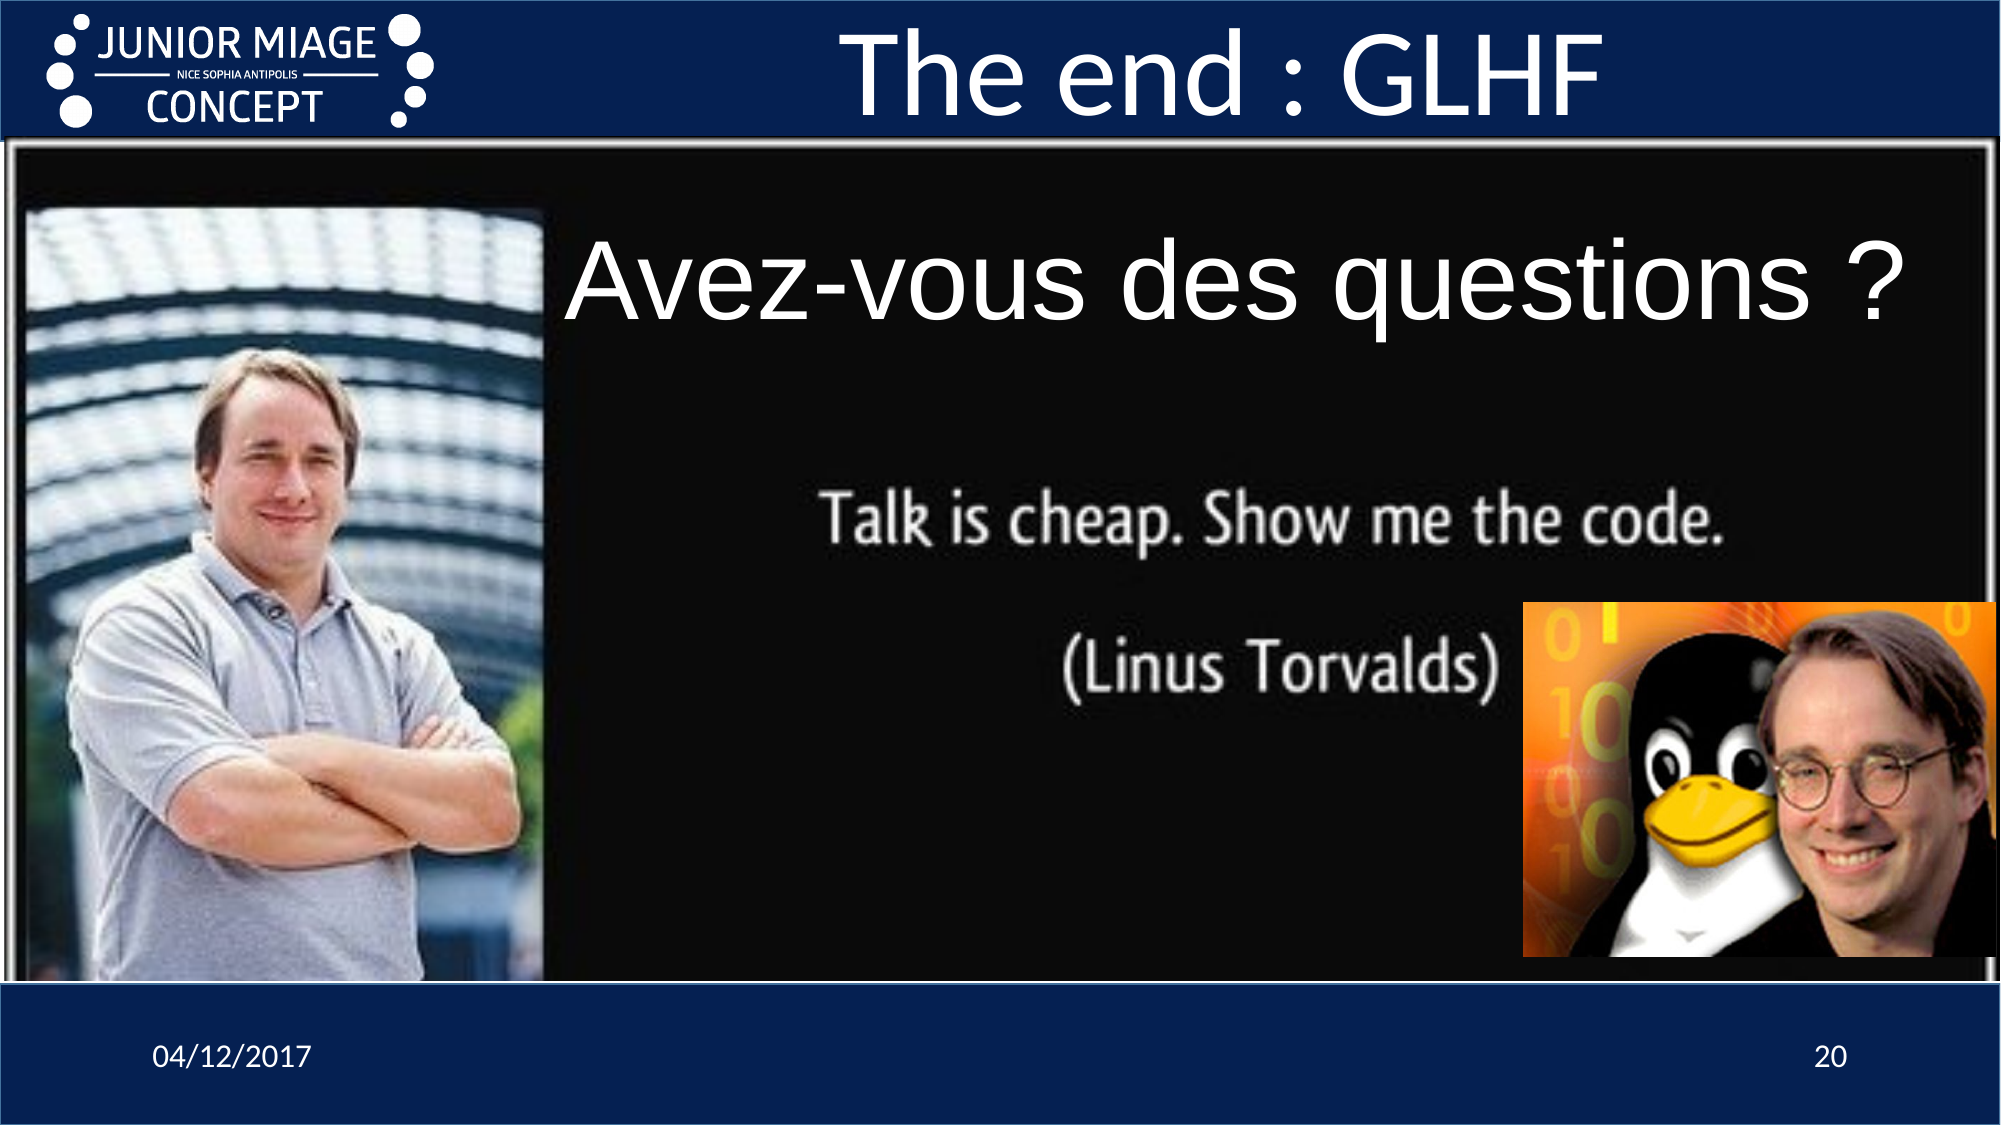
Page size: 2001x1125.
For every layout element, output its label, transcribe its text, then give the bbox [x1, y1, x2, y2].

text_box Avez-vous des questions ? [503, 272, 1969, 431]
picture [18, 10, 389, 131]
text_box The end : GLHF [389, 0, 2000, 272]
slide_number 17 [1412, 1024, 1863, 1085]
slide_number 04/12/2017 [137, 1024, 588, 1085]
picture [4, 136, 2000, 981]
